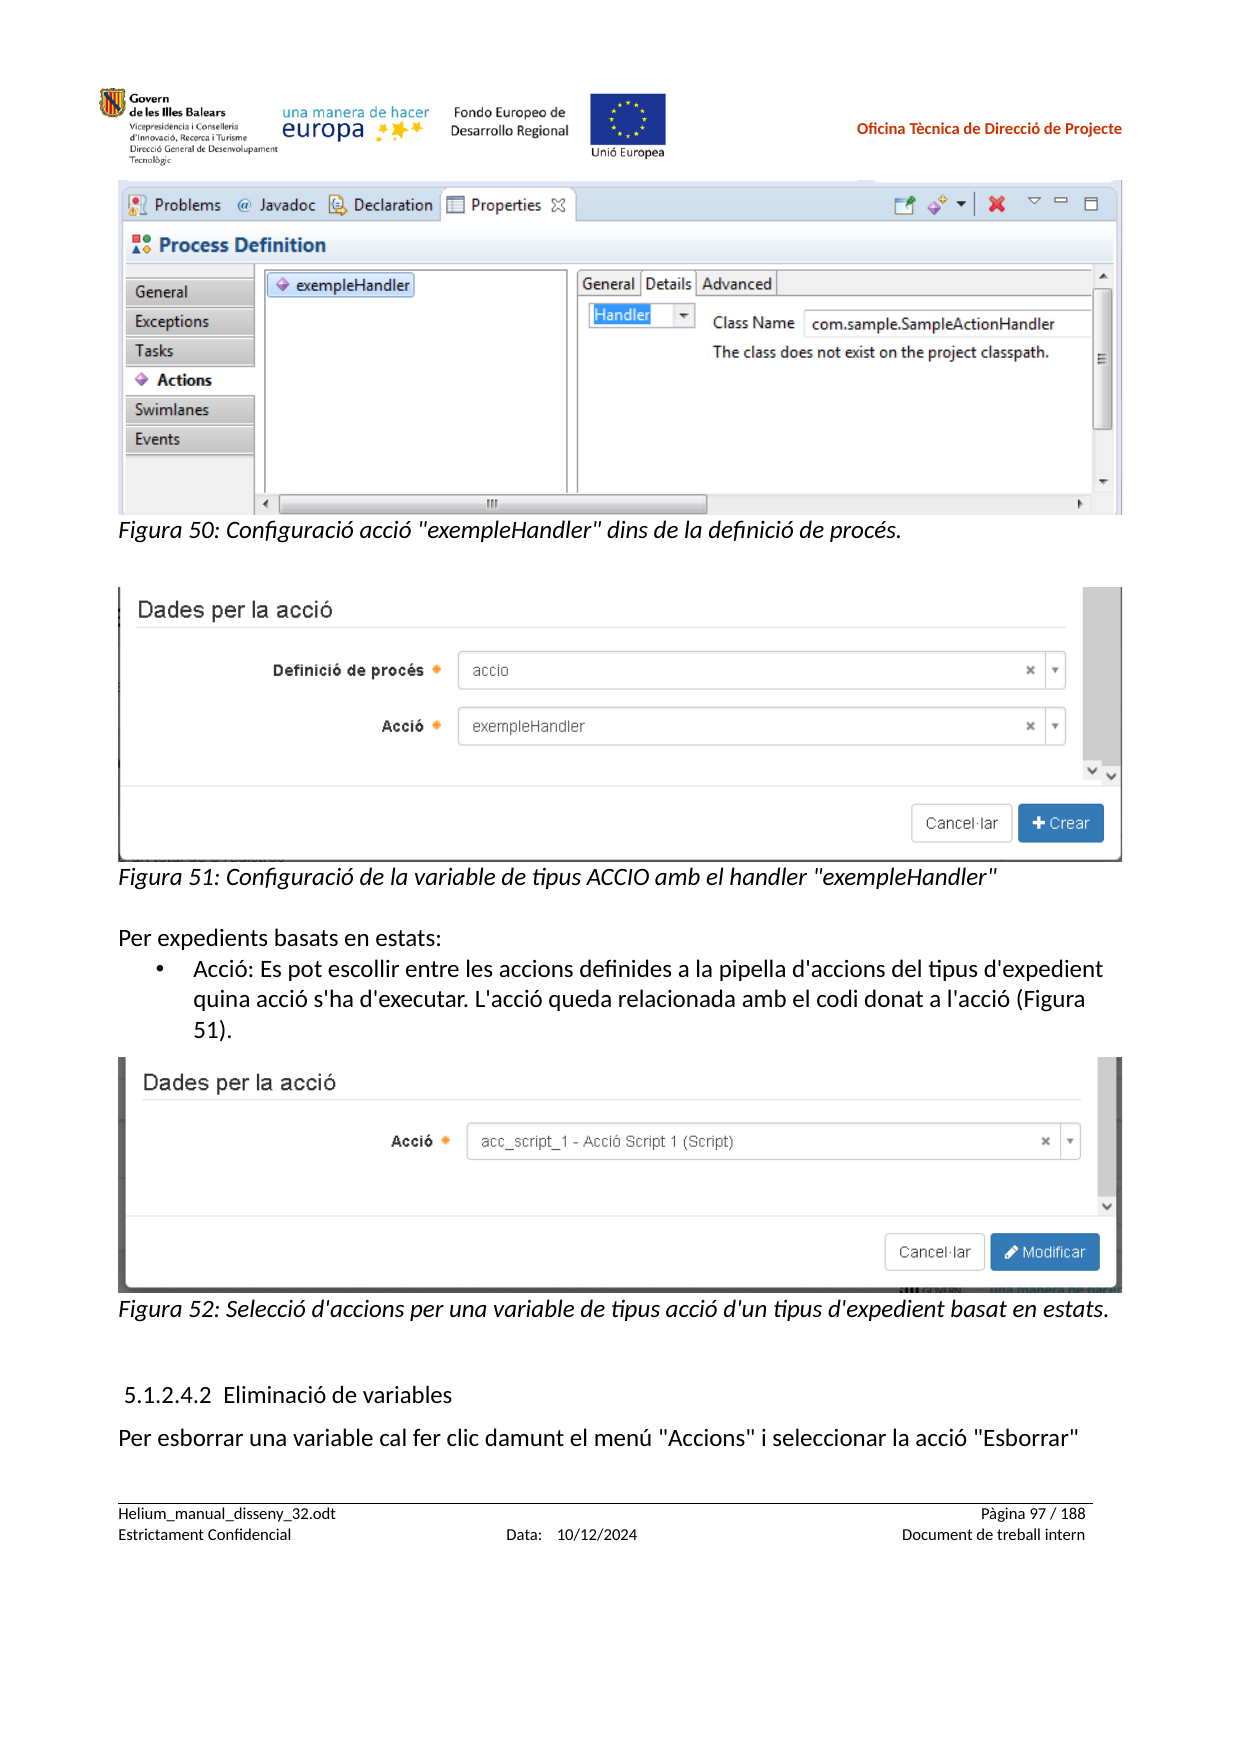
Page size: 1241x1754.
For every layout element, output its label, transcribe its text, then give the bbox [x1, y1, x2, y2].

picture [118, 1057, 1123, 1293]
text Per esborrar una variable cal fer clic damunt el menú "Accions" i seleccionar la acció "Esborrar" [118, 1422, 1122, 1452]
text Figura 51: Configuració de la variable de tipus ACCIO amb el handler "exempleHandler" [118, 862, 1122, 892]
text Per expedients basats en estats: [118, 922, 1122, 953]
subtitle Eliminació de variables [118, 1379, 1122, 1409]
picture [118, 587, 1123, 862]
picture [99, 87, 668, 166]
text Figura 52: Selecció d'accions per una variable de tipus acció d'un tipus d'expedient basat en estats. [118, 1293, 1122, 1323]
text Figura 50: Configuració acció "exempleHandler" dins de la definició de procés. [118, 515, 1122, 545]
list Acció: Es pot escollir entre les accions definides a la pipella d'accions del tipus d'expedient quina acció s'ha d'executar. L'acció queda relacionada amb el codi donat a l'acció (Figura 51). [156, 953, 1122, 1044]
